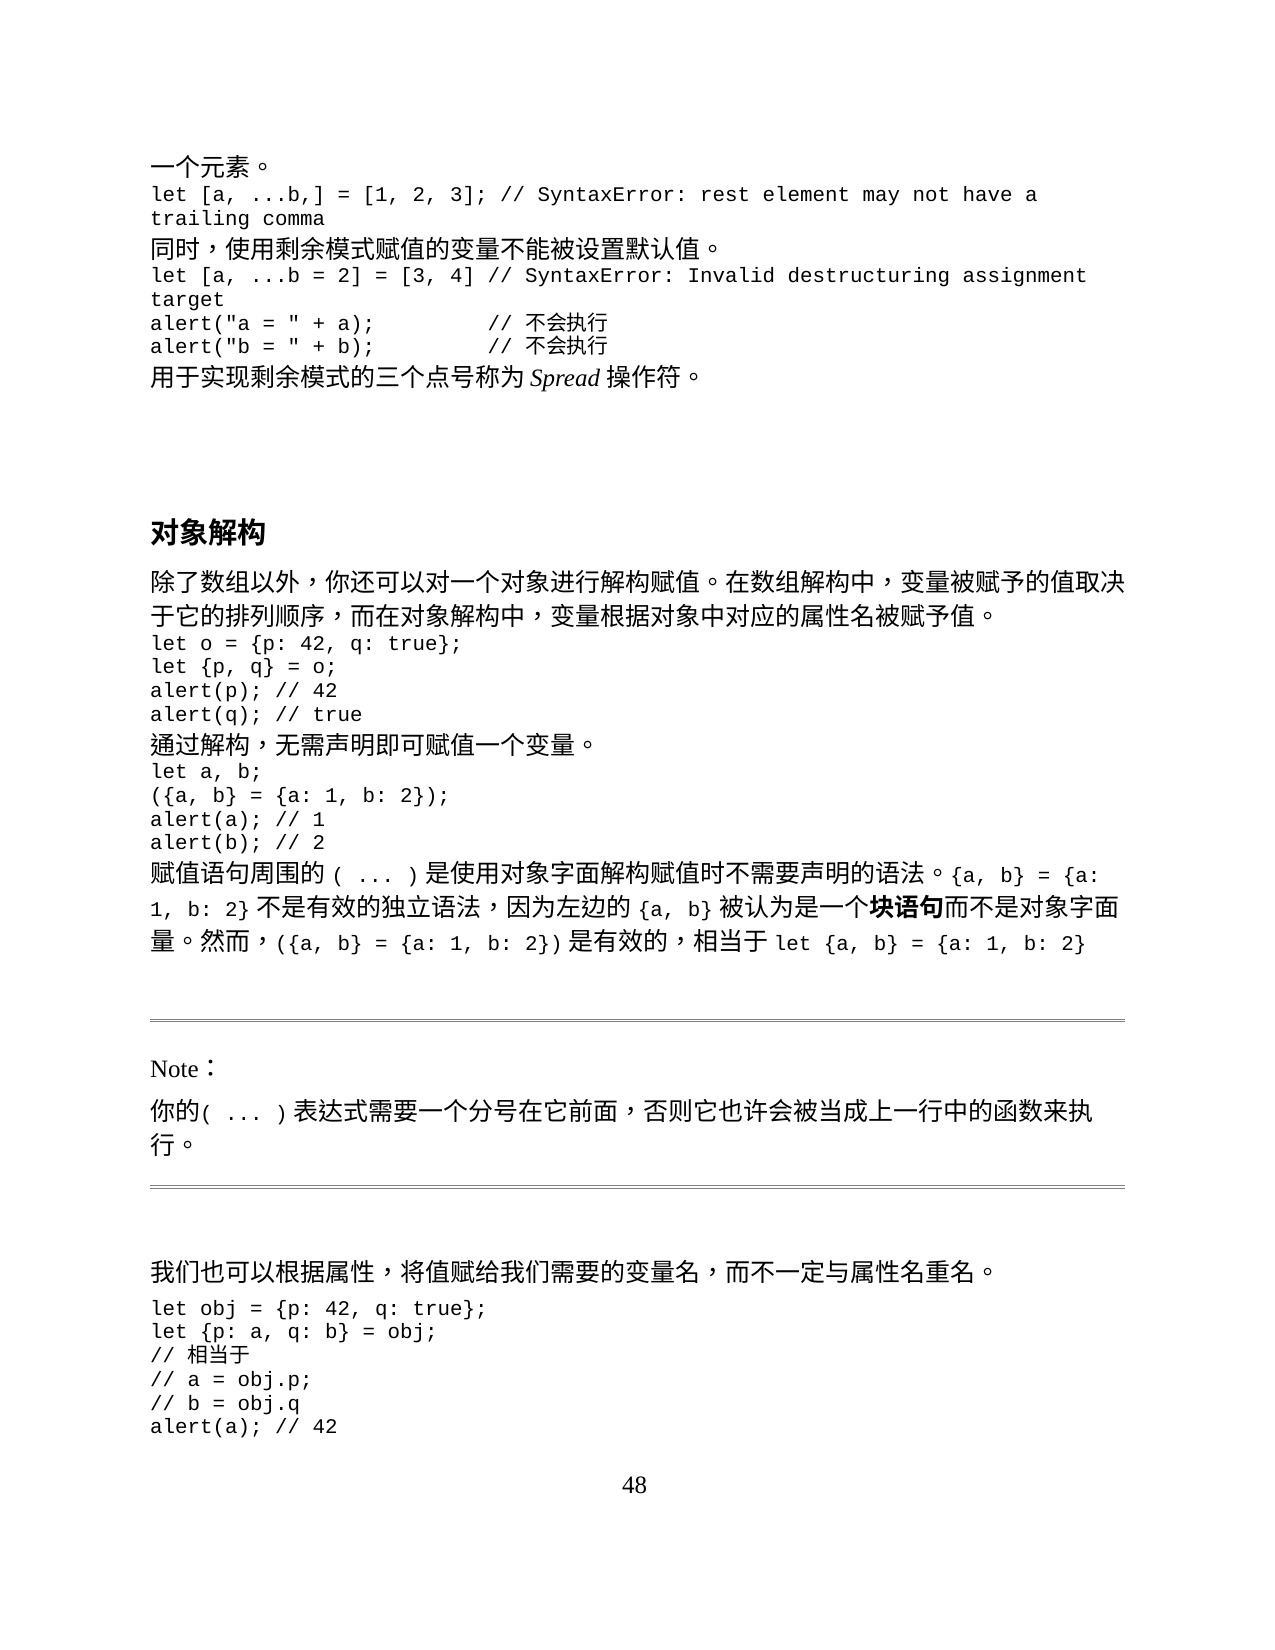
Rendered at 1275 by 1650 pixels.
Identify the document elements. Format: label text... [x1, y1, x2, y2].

text 通过解构，无需声明即可赋值一个变量。 [150, 727, 1125, 761]
text Note： [150, 1051, 1125, 1085]
text 同时，使用剩余模式赋值的变量不能被设置默认值。 [150, 231, 1125, 265]
text // 相当于 [150, 1345, 1125, 1369]
text alert(q); // true [150, 704, 1125, 727]
text let obj = {p: 42, q: true}; [150, 1298, 1125, 1322]
text alert("b = " + b); // 不会执行 [150, 336, 1125, 360]
text 你的( ... ) 表达式需要一个分号在它前面，否则它也许会被当成上一行中的函数来执行。 [150, 1094, 1125, 1162]
text let [a, ...b = 2] = [3, 4] // SyntaxError: Invalid destructuring assignment target [150, 265, 1125, 313]
text // b = obj.q [150, 1392, 1125, 1416]
subtitle 对象解构 [150, 512, 1125, 552]
text alert(a); // 42 [150, 1416, 1125, 1440]
text 我们也可以根据属性，将值赋给我们需要的变量名，而不一定与属性名重名。 [150, 1255, 1125, 1289]
text // a = obj.p; [150, 1369, 1125, 1392]
text let o = {p: 42, q: true}; [150, 633, 1125, 656]
text let {p, q} = o; [150, 656, 1125, 680]
text ({a, b} = {a: 1, b: 2}); [150, 785, 1125, 809]
text let {p: a, q: b} = obj; [150, 1322, 1125, 1345]
text alert(a); // 1 [150, 809, 1125, 832]
text alert(b); // 2 [150, 832, 1125, 856]
text 赋值语句周围的 ( ... ) 是使用对象字面解构赋值时不需要声明的语法。{a, b} = {a: 1, b: 2} 不是有效的独立语法，因为左边的 {a, b} 被认为是一个块语句而不是对象字面量。然而，({a, b} = {a: 1, b: 2}) 是有效的，相当于let {a, b} = {a: 1, b: 2} [150, 856, 1125, 958]
text 用于实现剩余模式的三个点号称为Spread 操作符。 [150, 360, 1125, 394]
text 一个元素。 [150, 150, 1125, 184]
text let a, b; [150, 761, 1125, 785]
text alert(p); // 42 [150, 680, 1125, 704]
text let [a, ...b,] = [1, 2, 3]; // SyntaxError: rest element may not have a trailing comma [150, 184, 1125, 231]
text 除了数组以外，你还可以对一个对象进行解构赋值。在数组解构中，变量被赋予的值取决于它的排列顺序，而在对象解构中，变量根据对象中对应的属性名被赋予值。 [150, 564, 1125, 633]
text alert("a = " + a); // 不会执行 [150, 313, 1125, 336]
